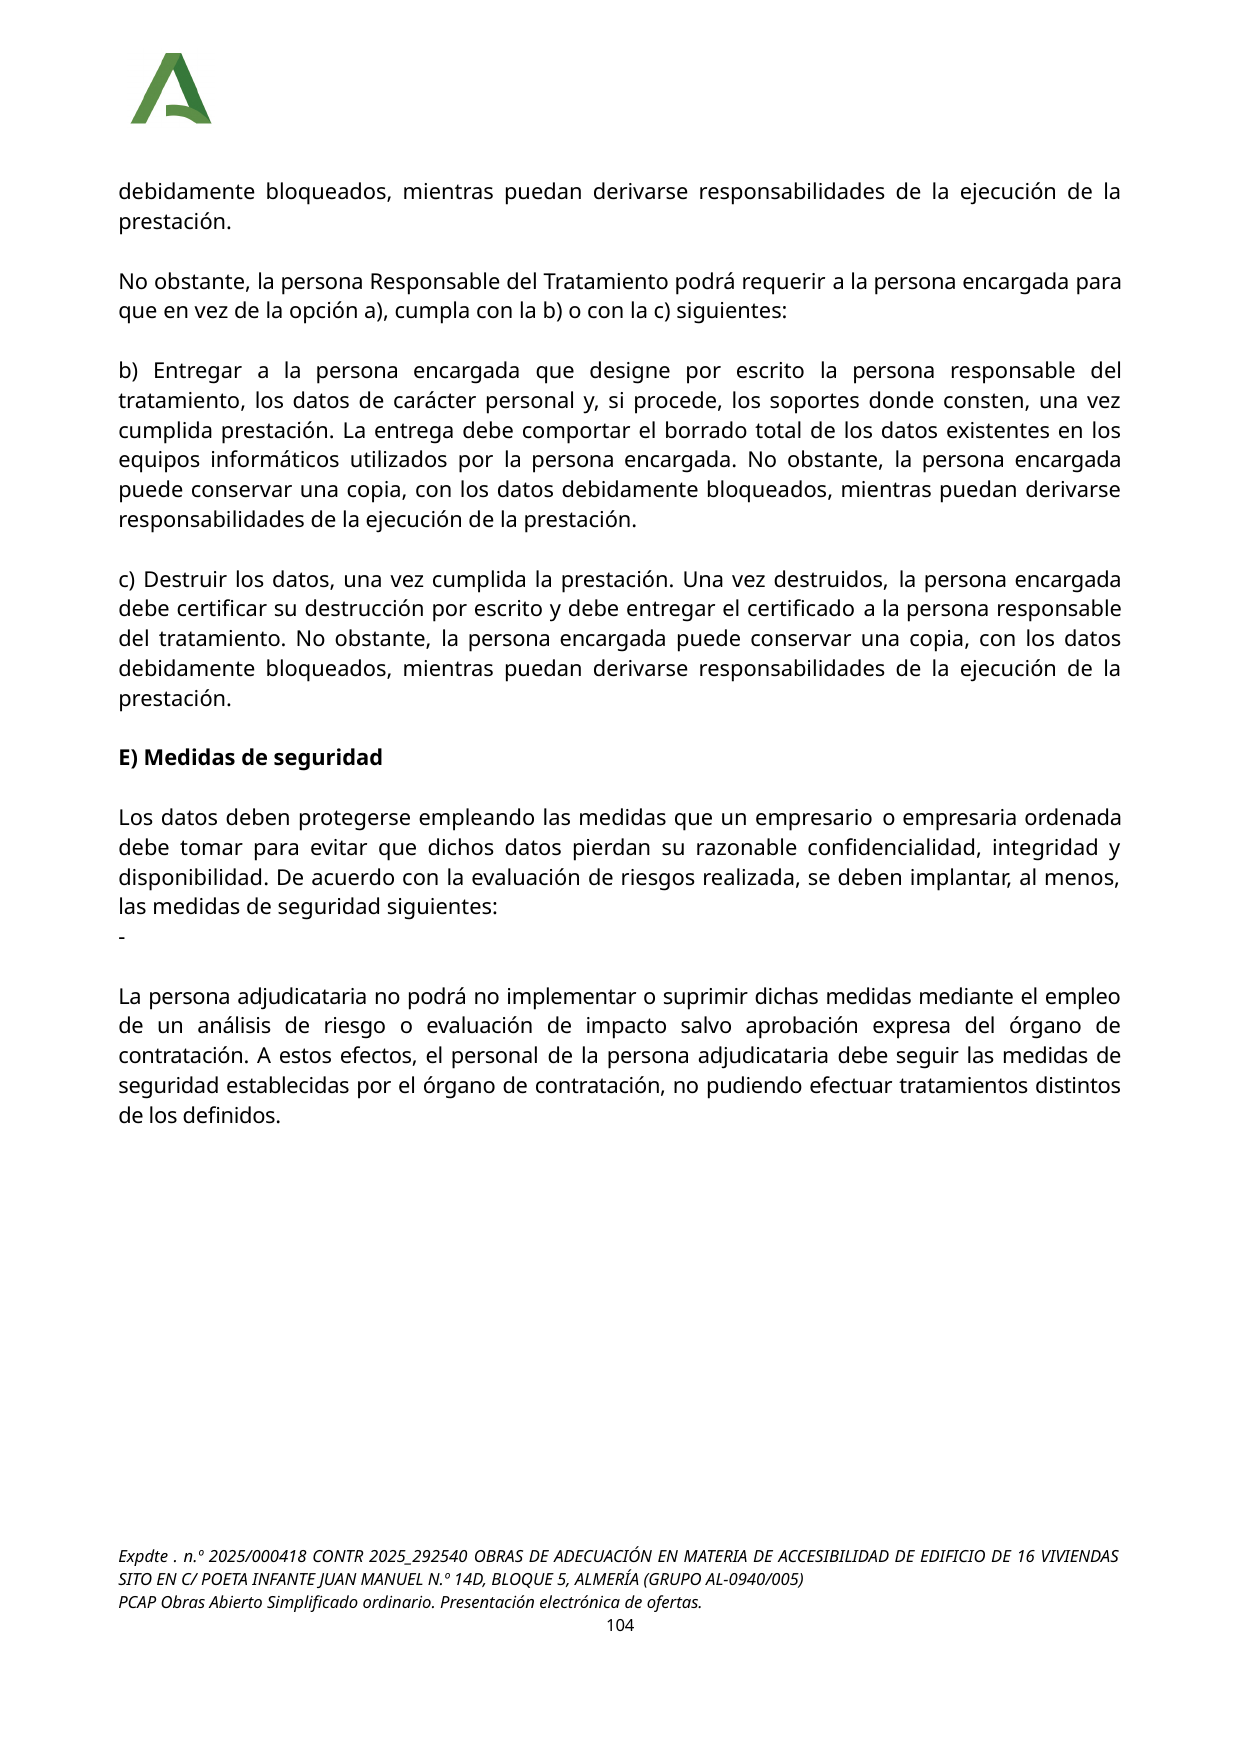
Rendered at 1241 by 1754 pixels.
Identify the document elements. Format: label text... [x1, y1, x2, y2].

text Los datos deben protegerse empleando las medidas que un empresario o empresaria ordenada debe tomar para evitar que dichos datos pierdan su razonable confidencialidad, integridad y disponibilidad. De acuerdo con la evaluación de riesgos realizada, se deben implantar, al menos, las medidas de seguridad siguientes: [118, 802, 1122, 921]
text debidamente bloqueados, mientras puedan derivarse responsabilidades de la ejecución de la prestación. [118, 176, 1122, 236]
text E) Medidas de seguridad [118, 742, 1122, 772]
text No obstante, la persona Responsable del Tratamiento podrá requerir a la persona encargada para que en vez de la opción a), cumpla con la b) o con la c) siguientes: [118, 266, 1122, 325]
text - [118, 921, 1122, 951]
picture [127, 48, 216, 128]
text c) Destruir los datos, una vez cumplida la prestación. Una vez destruidos, la persona encargada debe certificar su destrucción por escrito y debe entregar el certificado a la persona responsable del tratamiento. No obstante, la persona encargada puede conservar una copia, con los datos debidamente bloqueados, mientras puedan derivarse responsabilidades de la ejecución de la prestación. [118, 564, 1122, 713]
text La persona adjudicataria no podrá no implementar o suprimir dichas medidas mediante el empleo de un análisis de riesgo o evaluación de impacto salvo aprobación expresa del órgano de contratación. A estos efectos, el personal de la persona adjudicataria debe seguir las medidas de seguridad establecidas por el órgano de contratación, no pudiendo efectuar tratamientos distintos de los definidos. [118, 981, 1122, 1130]
text b) Entregar a la persona encargada que designe por escrito la persona responsable del tratamiento, los datos de carácter personal y, si procede, los soportes donde consten, una vez cumplida prestación. La entrega debe comportar el borrado total de los datos existentes en los equipos informáticos utilizados por la persona encargada. No obstante, la persona encargada puede conservar una copia, con los datos debidamente bloqueados, mientras puedan derivarse responsabilidades de la ejecución de la prestación. [118, 355, 1122, 534]
